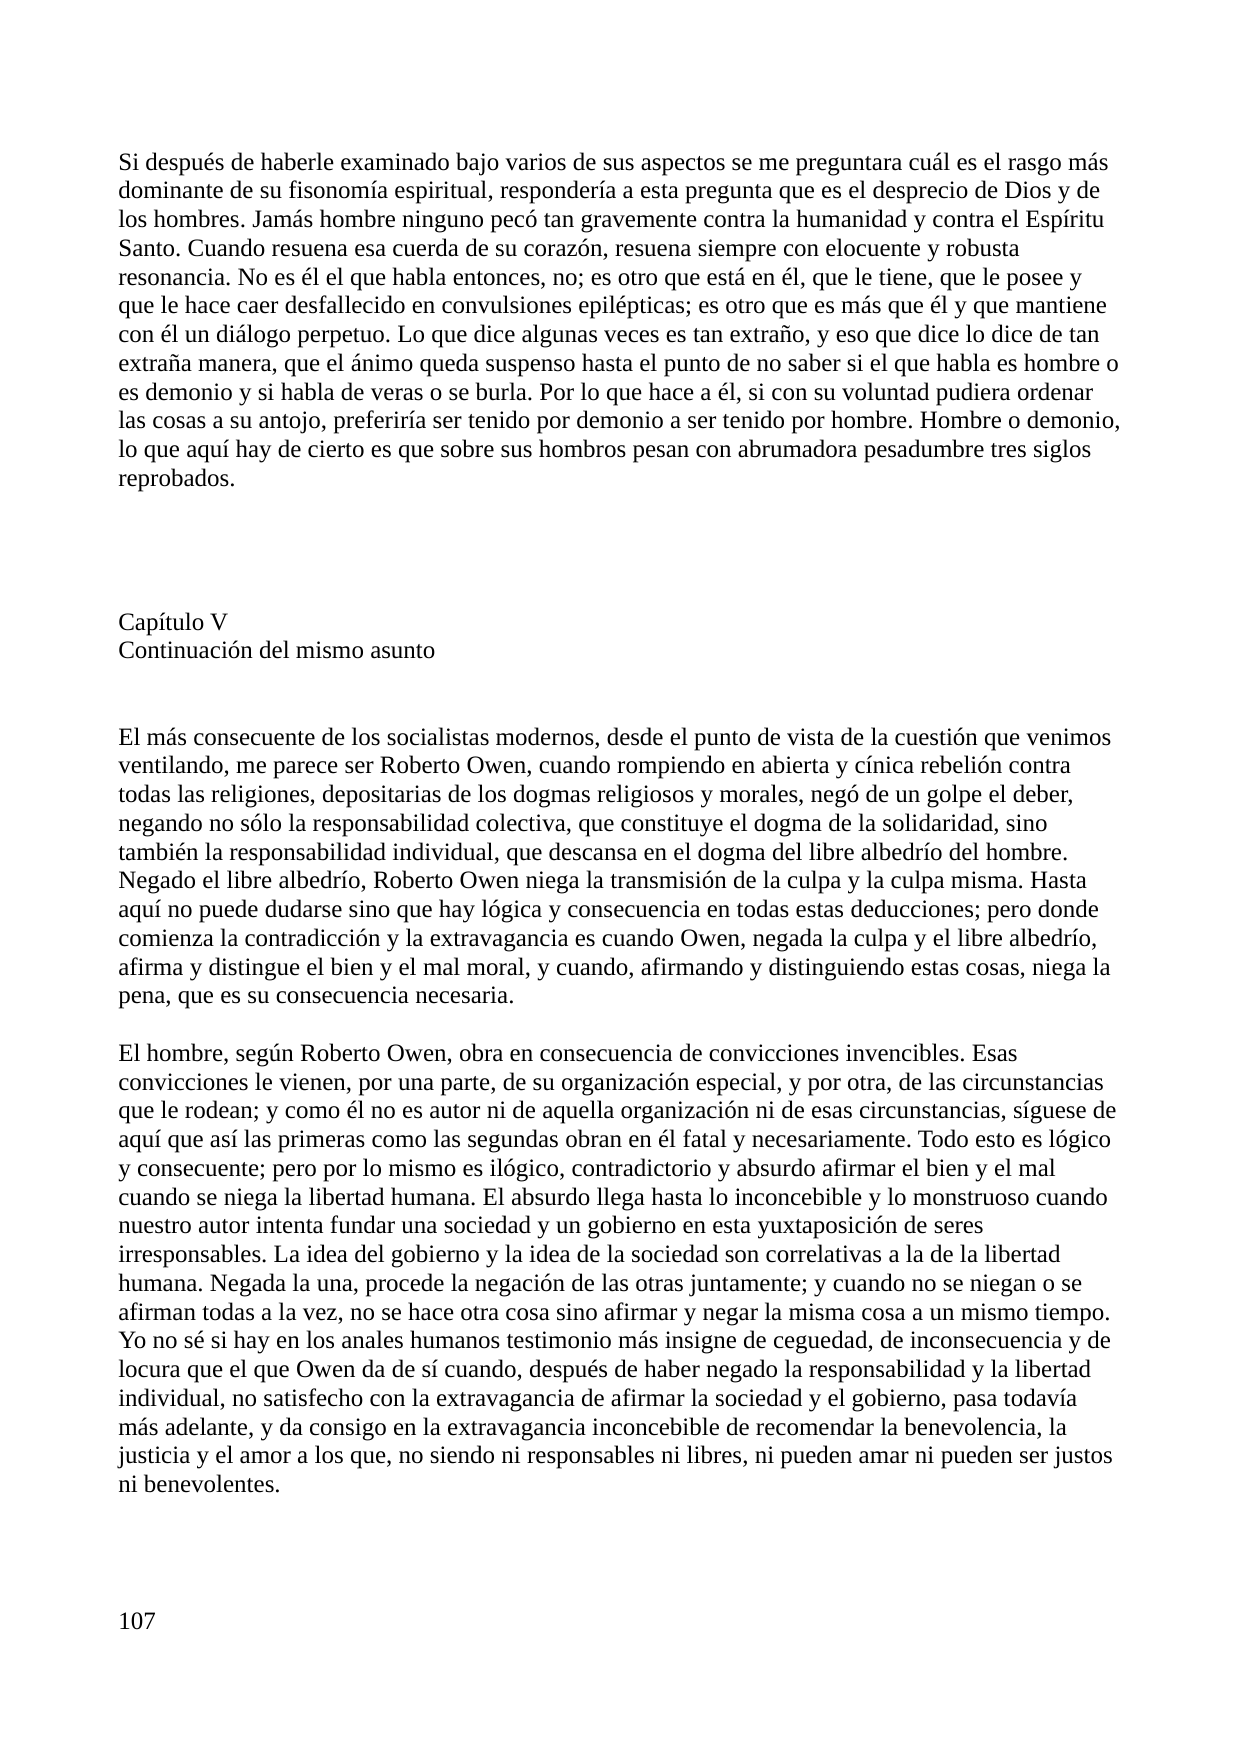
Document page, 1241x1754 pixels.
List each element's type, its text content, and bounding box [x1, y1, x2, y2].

text El más consecuente de los socialistas modernos, desde el punto de vista de la cuestión que venimos ventilando, me parece ser Roberto Owen, cuando rompiendo en abierta y cínica rebelión contra todas las religiones, depositarias de los dogmas religiosos y morales, negó de un golpe el deber, negando no sólo la responsabilidad colectiva, que constituye el dogma de la solidaridad, sino también la responsabilidad individual, que descansa en el dogma del libre albedrío del hombre. Negado el libre albedrío, Roberto Owen niega la transmisión de la culpa y la culpa misma. Hasta aquí no puede dudarse sino que hay lógica y consecuencia en todas estas deducciones; pero donde comienza la contradicción y la extravagancia es cuando Owen, negada la culpa y el libre albedrío, afirma y distingue el bien y el mal moral, y cuando, afirmando y distinguiendo estas cosas, niega la pena, que es su consecuencia necesaria. [118, 722, 1122, 1009]
text El hombre, según Roberto Owen, obra en consecuencia de convicciones invencibles. Esas convicciones le vienen, por una parte, de su organización especial, y por otra, de las circunstancias que le rodean; y como él no es autor ni de aquella organización ni de esas circunstancias, síguese de aquí que así las primeras como las segundas obran en él fatal y necesariamente. Todo esto es lógico y consecuente; pero por lo mismo es ilógico, contradictorio y absurdo afirmar el bien y el mal cuando se niega la libertad humana. El absurdo llega hasta lo inconcebible y lo monstruoso cuando nuestro autor intenta fundar una sociedad y un gobierno en esta yuxtaposición de seres irresponsables. La idea del gobierno y la idea de la sociedad son correlativas a la de la libertad humana. Negada la una, procede la negación de las otras juntamente; y cuando no se niegan o se afirman todas a la vez, no se hace otra cosa sino afirmar y negar la misma cosa a un mismo tiempo. Yo no sé si hay en los anales humanos testimonio más insigne de ceguedad, de inconsecuencia y de locura que el que Owen da de sí cuando, después de haber negado la responsabilidad y la libertad individual, no satisfecho con la extravagancia de afirmar la sociedad y el gobierno, pasa todavía más adelante, y da consigo en la extravagancia inconcebible de recomendar la benevolencia, la justicia y el amor a los que, no siendo ni responsables ni libres, ni pueden amar ni pueden ser justos ni benevolentes. [118, 1038, 1122, 1498]
text Capítulo V [118, 607, 1122, 636]
text Continuación del mismo asunto [118, 636, 1122, 664]
text Si después de haberle examinado bajo varios de sus aspectos se me preguntara cuál es el rasgo más dominante de su fisonomía espiritual, respondería a esta pregunta que es el desprecio de Dios y de los hombres. Jamás hombre ninguno pecó tan gravemente contra la humanidad y contra el Espíritu Santo. Cuando resuena esa cuerda de su corazón, resuena siempre con elocuente y robusta resonancia. No es él el que habla entonces, no; es otro que está en él, que le tiene, que le posee y que le hace caer desfallecido en convulsiones epilépticas; es otro que es más que él y que mantiene con él un diálogo perpetuo. Lo que dice algunas veces es tan extraño, y eso que dice lo dice de tan extraña manera, que el ánimo queda suspenso hasta el punto de no saber si el que habla es hombre o es demonio y si habla de veras o se burla. Por lo que hace a él, si con su voluntad pudiera ordenar las cosas a su antojo, preferiría ser tenido por demonio a ser tenido por hombre. Hombre o demonio, lo que aquí hay de cierto es que sobre sus hombros pesan con abrumadora pesadumbre tres siglos reprobados. [118, 147, 1122, 492]
